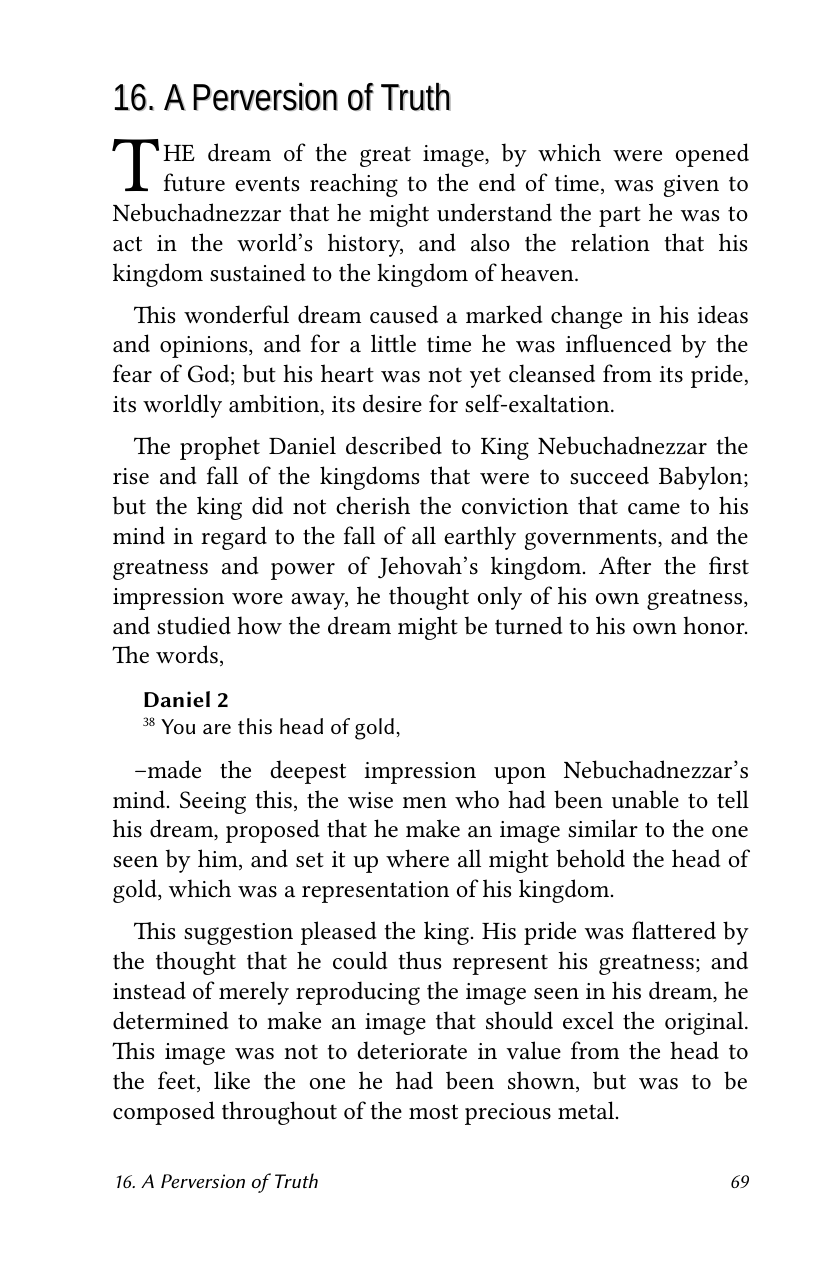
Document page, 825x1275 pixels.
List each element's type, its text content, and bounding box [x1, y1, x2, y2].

text –made the deepest impression upon Nebuchadnezzar’s mind. Seeing this, the wise men who had been unable to tell his dream, proposed that he make an image similar to the one seen by him, and set it up where all might behold the head of gold, which was a representation of his kingdom. [112, 756, 750, 904]
text 38 You are this head of gold, [142, 714, 720, 740]
text The prophet Daniel described to King Nebuchadnezzar the rise and fall of the kingdoms that were to succeed Babylon; but the king did not cherish the conviction that came to his mind in regard to the fall of all earthly governments, and the greatness and power of Jehovah’s kingdom. After the first impression wore away, he thought only of his own greatness, and studied how the dream might be turned to his own honor. The words, [112, 432, 750, 670]
title A Perversion of Truth [112, 75, 750, 118]
text THE dream of the great image, by which were opened future events reaching to the end of time, was given to Nebuchadnezzar that he might understand the part he was to act in the world’s history, and also the relation that his kingdom sustained to the kingdom of heaven. [112, 139, 750, 287]
text This wonderful dream caused a marked change in his ideas and opinions, and for a little time he was influenced by the fear of God; but his heart was not yet cleansed from its pride, its worldly ambition, its desire for self-exaltation. [112, 301, 750, 419]
text This suggestion pleased the king. His pride was flattered by the thought that he could thus represent his greatness; and instead of merely reproducing the image seen in his dream, he determined to make an image that should excel the original. This image was not to deteriorate in value from the head to the feet, like the one he had been shown, but was to be composed throughout of the most precious metal. [112, 917, 750, 1125]
text Daniel 2 [142, 686, 750, 713]
